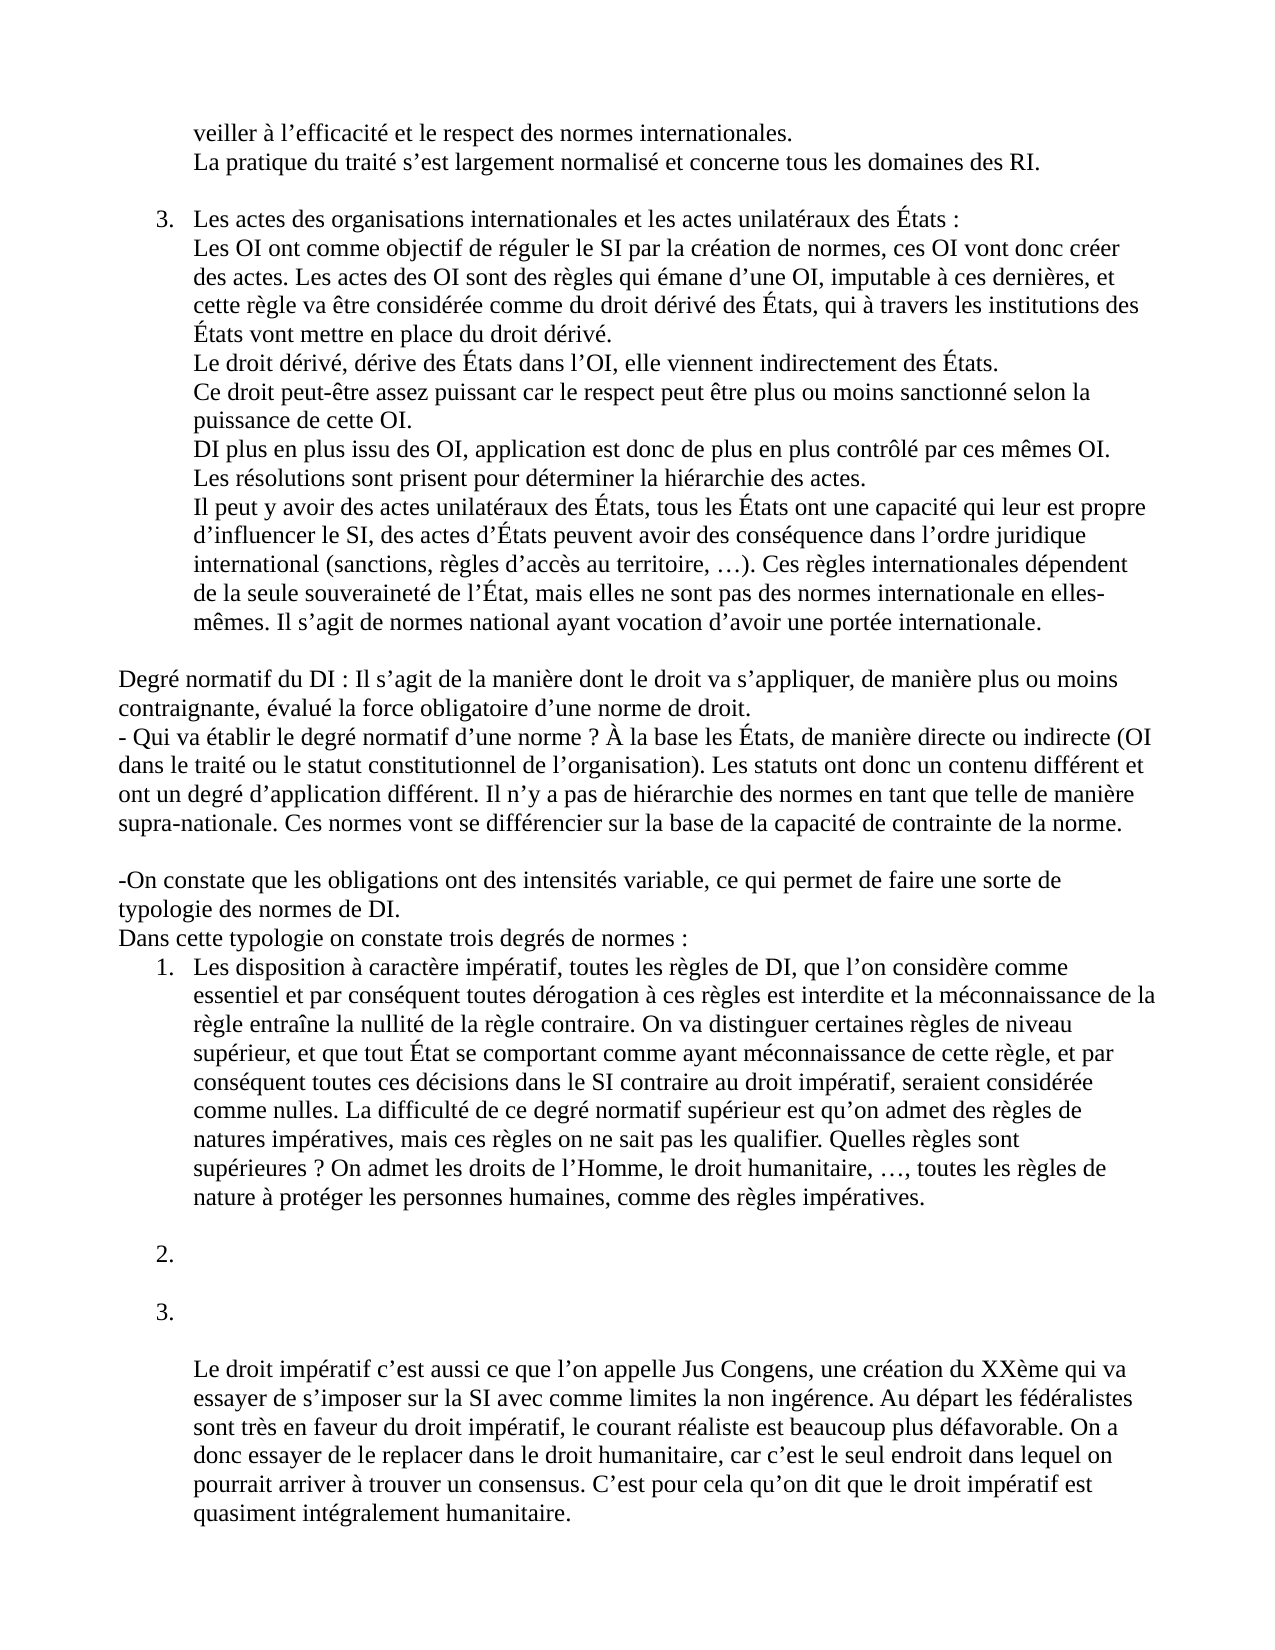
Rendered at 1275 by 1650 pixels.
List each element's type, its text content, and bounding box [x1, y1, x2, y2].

list Les actes des organisations internationales et les actes unilatéraux des États : Les OI ont comme objectif de réguler le SI par la création de normes, ces OI vont donc créer des actes. Les actes des OI sont des règles qui émane d’une OI, imputable à ces dernières, et cette règle va être considérée comme du droit dérivé des États, qui à travers les institutions des États vont mettre en place du droit dérivé. Le droit dérivé, dérive des États dans l’OI, elle viennent indirectement des États. Ce droit peut-être assez puissant car le respect peut être plus ou moins sanctionné selon la puissance de cette OI. DI plus en plus issu des OI, application est donc de plus en plus contrôlé par ces mêmes OI. Les résolutions sont prisent pour déterminer la hiérarchie des actes. Il peut y avoir des actes unilatéraux des États, tous les États ont une capacité qui leur est propre d’influencer le SI, des actes d’États peuvent avoir des conséquence dans l’ordre juridique international (sanctions, règles d’accès au territoire, …). Ces règles internationales dépendent de la seule souveraineté de l’État, mais elles ne sont pas des normes internationale en elles-mêmes. Il s’agit de normes national ayant vocation d’avoir une portée internationale. [156, 204, 1157, 664]
text Degré normatif du DI : Il s’agit de la manière dont le droit va s’appliquer, de manière plus ou moins contraignante, évalué la force obligatoire d’une norme de droit. - Qui va établir le degré normatif d’une norme ? À la base les États, de manière directe ou indirecte (OI dans le traité ou le statut constitutionnel de l’organisation). Les statuts ont donc un contenu différent et ont un degré d’application différent. Il n’y a pas de hiérarchie des normes en tant que telle de manière supra-nationale. Ces normes vont se différencier sur la base de la capacité de contrainte de la norme. [118, 664, 1157, 866]
text -On constate que les obligations ont des intensités variable, ce qui permet de faire une sorte de typologie des normes de DI. Dans cette typologie on constate trois degrés de normes : [118, 866, 1157, 952]
list veiller à l’efficacité et le respect des normes internationales. La pratique du traité s’est largement normalisé et concerne tous les domaines des RI. [156, 118, 1157, 204]
list Le droit impératif c’est aussi ce que l’on appelle Jus Congens, une création du XXème qui va essayer de s’imposer sur la SI avec comme limites la non ingérence. Au départ les fédéralistes sont très en faveur du droit impératif, le courant réaliste est beaucoup plus défavorable. On a donc essayer de le replacer dans le droit humanitaire, car c’est le seul endroit dans lequel on pourrait arriver à trouver un consensus. C’est pour cela qu’on dit que le droit impératif est quasiment intégralement humanitaire. [156, 1354, 1157, 1527]
list Les disposition à caractère impératif, toutes les règles de DI, que l’on considère comme essentiel et par conséquent toutes dérogation à ces règles est interdite et la méconnaissance de la règle entraîne la nullité de la règle contraire. On va distinguer certaines règles de niveau supérieur, et que tout État se comportant comme ayant méconnaissance de cette règle, et par conséquent toutes ces décisions dans le SI contraire au droit impératif, seraient considérée comme nulles. La difficulté de ce degré normatif supérieur est qu’on admet des règles de natures impératives, mais ces règles on ne sait pas les qualifier. Quelles règles sont supérieures ? On admet les droits de l’Homme, le droit humanitaire, …, toutes les règles de nature à protéger les personnes humaines, comme des règles impératives. [156, 952, 1157, 1239]
